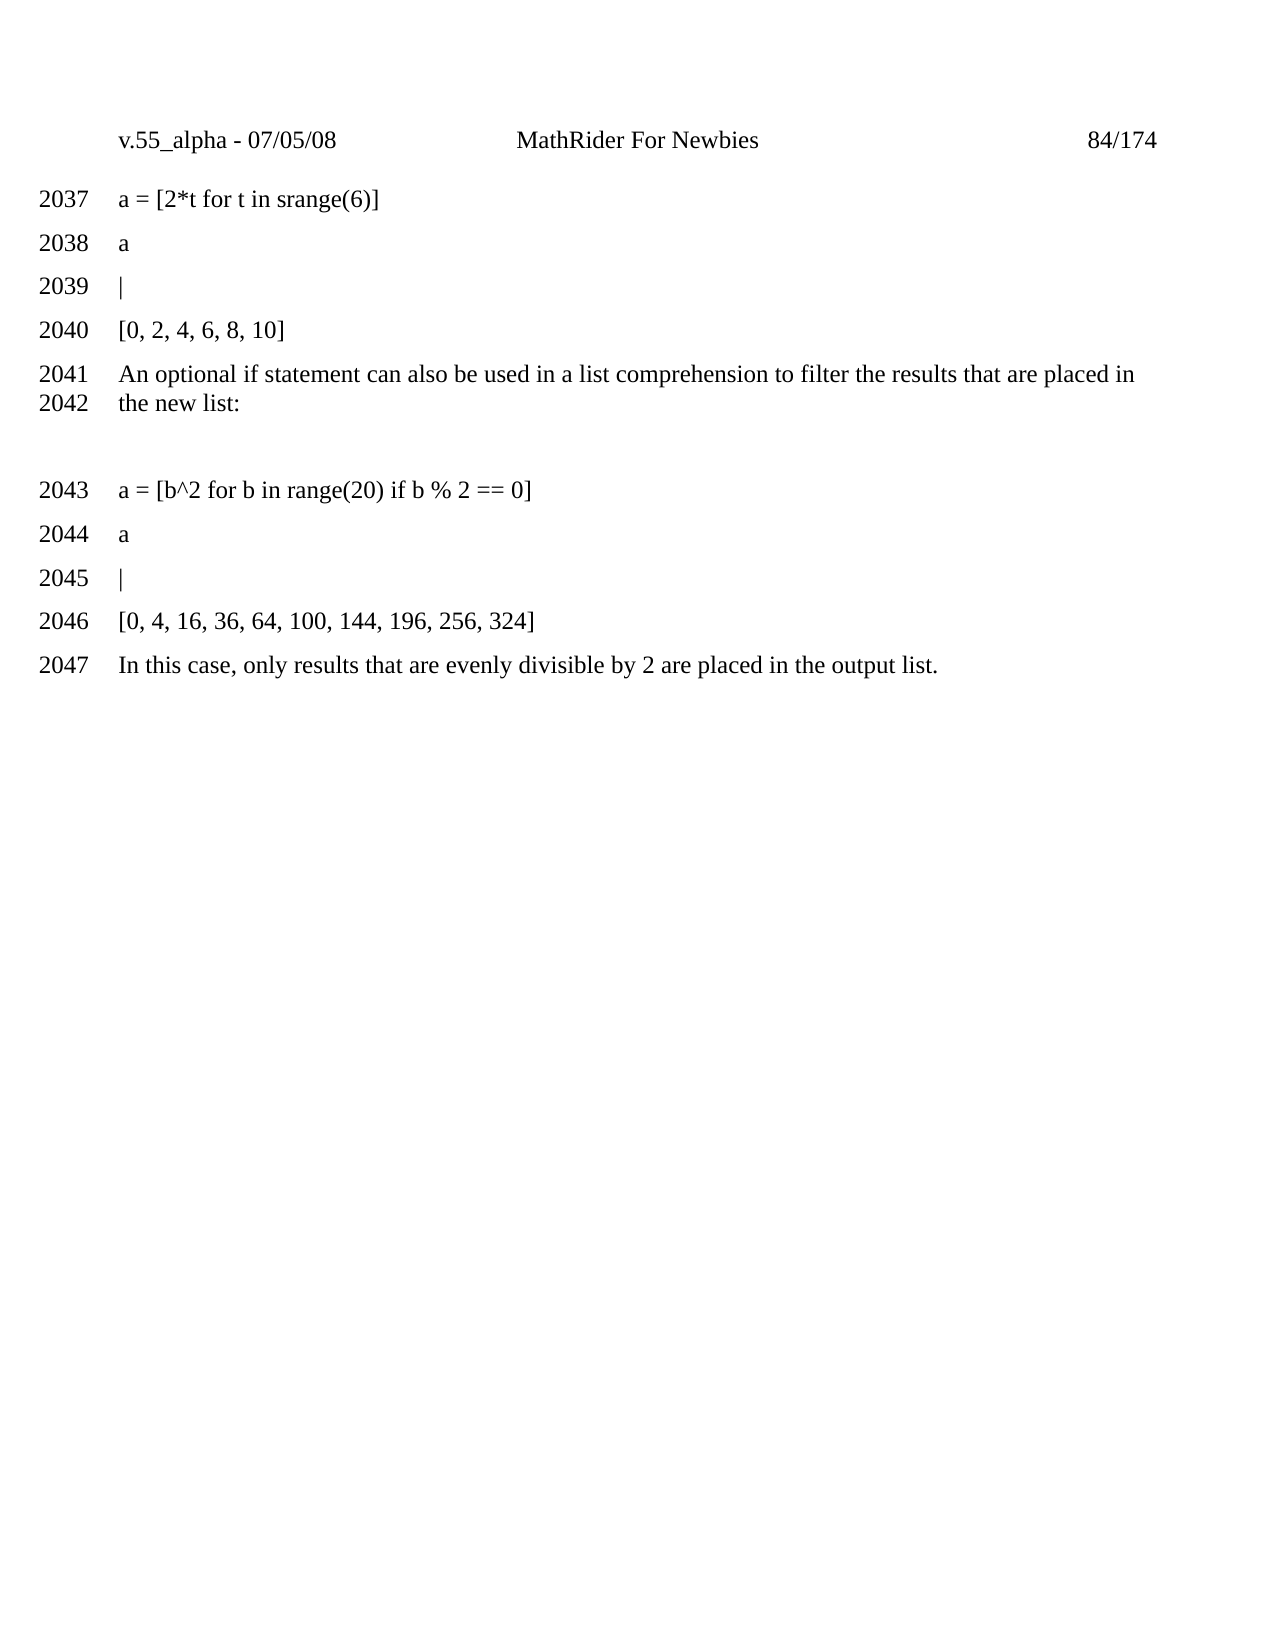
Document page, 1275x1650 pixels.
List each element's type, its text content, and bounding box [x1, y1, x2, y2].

text [0, 4, 16, 36, 64, 100, 144, 196, 256, 324] [118, 606, 1157, 635]
text In this case, only results that are evenly divisible by 2 are placed in the output list. [118, 650, 1157, 679]
text An optional if statement can also be used in a list comprehension to filter the results that are placed in the new list: [118, 359, 1157, 416]
text a = [2*t for t in srange(6)] [118, 184, 1157, 213]
text [0, 2, 4, 6, 8, 10] [118, 315, 1157, 344]
text | [118, 563, 1157, 591]
text a [118, 519, 1157, 548]
text a [118, 228, 1157, 256]
text | [118, 271, 1157, 300]
text a = [b^2 for b in range(20) if b % 2 == 0] [118, 475, 1157, 504]
